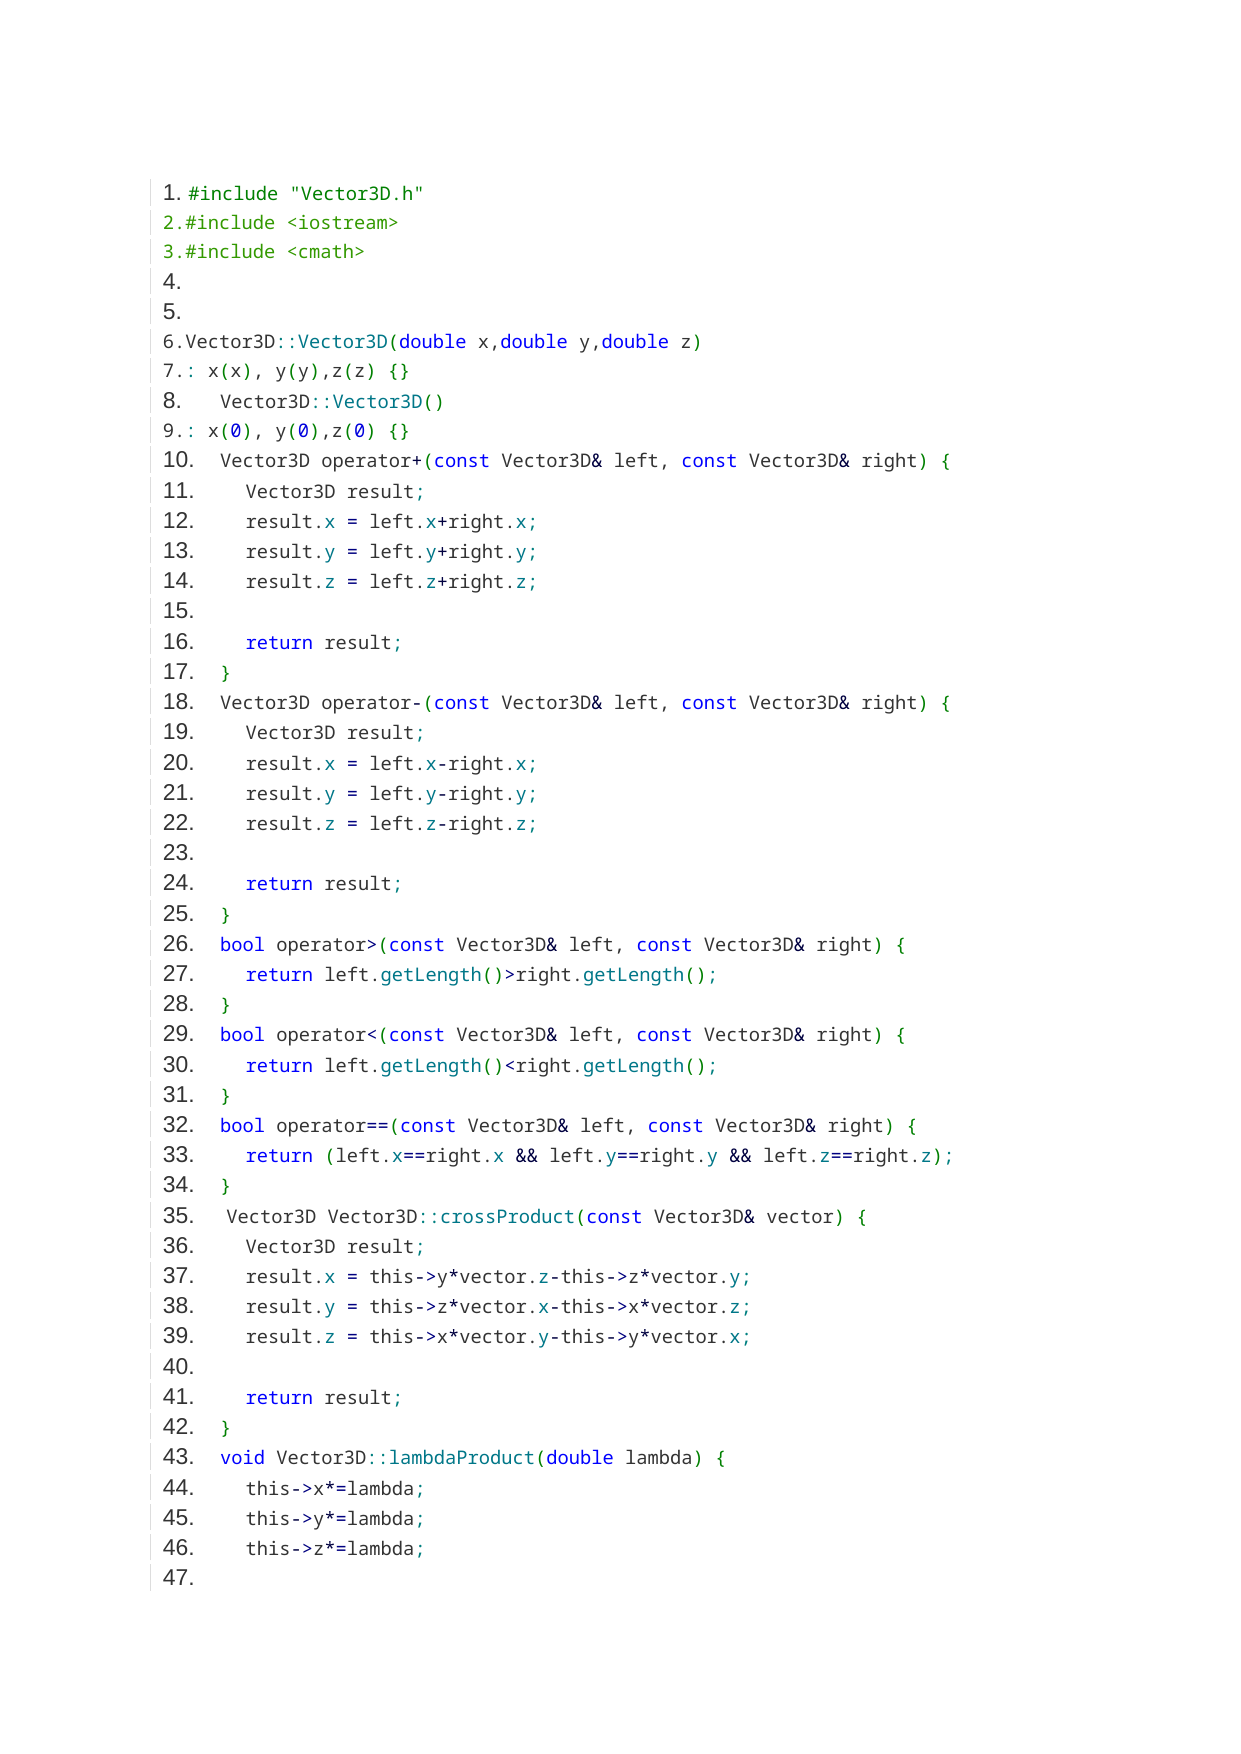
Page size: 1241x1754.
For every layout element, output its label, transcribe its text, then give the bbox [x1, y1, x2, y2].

list result.z = left.z-right.z; [151, 809, 1090, 835]
list return (left.x==right.x && left.y==right.y && left.z==right.z); [151, 1141, 1090, 1168]
list this->x*=lambda; [150, 1473, 1090, 1500]
list Vector3D result; [151, 477, 1090, 503]
list result.y = left.y+right.y; [151, 537, 1090, 563]
list #include "Vector3D.h" [151, 179, 1090, 206]
list Vector3D result; [151, 718, 1090, 745]
list return result; [151, 628, 1090, 654]
list result.y = left.y-right.y; [151, 779, 1090, 805]
list this->y*=lambda; [151, 1504, 1090, 1530]
list Vector3D::Vector3D(double x,double y,double z) [150, 328, 1090, 354]
list : x(0), y(0),z(0) {} [151, 417, 1090, 443]
list Vector3D result; [151, 1232, 1090, 1258]
list } [151, 990, 1090, 1017]
list Vector3D::Vector3D() [151, 387, 1090, 413]
list } [151, 1081, 1090, 1107]
list Vector3D operator-(const Vector3D& left, const Vector3D& right) { [151, 688, 1090, 714]
list result.z = this->x*vector.y-this->y*vector.x; [150, 1322, 1090, 1349]
list result.x = this->y*vector.z-this->z*vector.y; [151, 1262, 1090, 1288]
list result.x = left.x-right.x; [150, 748, 1090, 775]
list #include <cmath> [151, 239, 1090, 264]
list void Vector3D::lambdaProduct(double lambda) { [151, 1443, 1090, 1470]
list } [150, 899, 1090, 926]
list bool operator<(const Vector3D& left, const Vector3D& right) { [151, 1020, 1090, 1047]
list Vector3D operator+(const Vector3D& left, const Vector3D& right) { [151, 446, 1090, 473]
list result.x = left.x+right.x; [151, 507, 1090, 533]
list #include <iostream> [150, 209, 1090, 235]
list } [151, 1171, 1090, 1198]
list return left.getLength()<right.getLength(); [151, 1051, 1090, 1077]
list result.y = this->z*vector.x-this->x*vector.z; [151, 1292, 1090, 1319]
list } [151, 1413, 1090, 1439]
list } [151, 658, 1090, 684]
list return result; [151, 869, 1090, 896]
list : x(x), y(y),z(z) {} [151, 358, 1090, 383]
list bool operator>(const Vector3D& left, const Vector3D& right) { [151, 930, 1090, 956]
list result.z = left.z+right.z; [151, 567, 1090, 594]
list bool operator==(const Vector3D& left, const Vector3D& right) { [151, 1111, 1090, 1137]
list return left.getLength()>right.getLength(); [151, 960, 1090, 986]
list return result; [151, 1383, 1090, 1409]
list Vector3D Vector3D::crossProduct(const Vector3D& vector) { [151, 1202, 1090, 1228]
list this->z*=lambda; [151, 1534, 1090, 1560]
